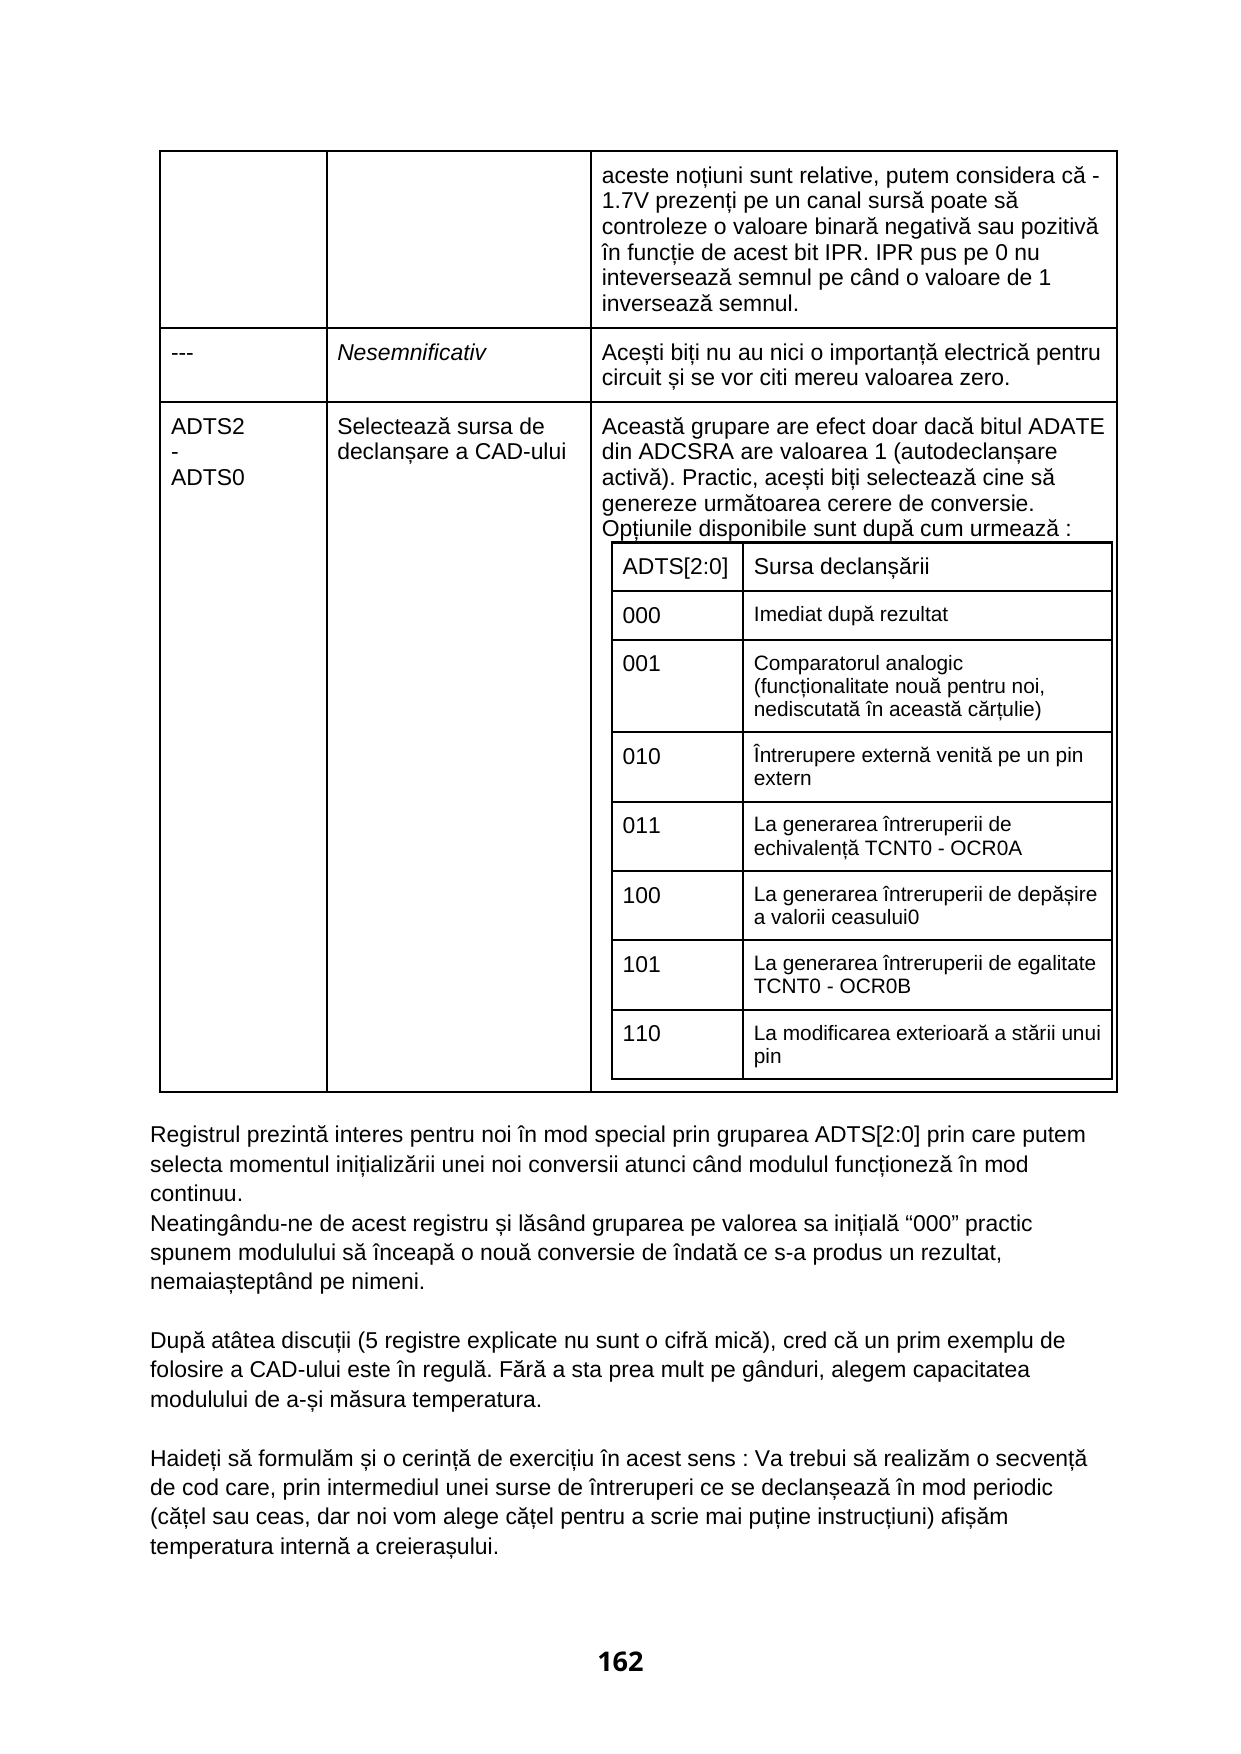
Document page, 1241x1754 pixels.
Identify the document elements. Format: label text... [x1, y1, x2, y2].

text Neatingându-ne de acest registru și lăsând gruparea pe valorea sa inițială “000” practic spunem modulului să înceapă o nouă conversie de îndată ce s-a produs un rezultat, nemaiașteptând pe nimeni. [150, 1210, 1091, 1294]
table_cell Această grupare are efect doar dacă bitul ADATE din ADCSRA are valoarea 1 (autodeclanșare activă). Practic, acești biți selectează cine să genereze următoarea cerere de conversie. Opțiunile disponibile sunt după cum urmează : [592, 403, 1116, 1091]
table_cell Selectează sursa de declanșare a CAD-ului [328, 403, 590, 1091]
table_cell Nesemnificativ [328, 329, 590, 401]
table_cell La generarea întreruperii de echivalență TCNT0 - OCR0A [744, 803, 1111, 870]
table_header Sursa declanșării [744, 544, 1111, 590]
table_cell --- [161, 329, 326, 401]
table_cell La generarea întreruperii de egalitate TCNT0 - OCR0B [744, 941, 1111, 1009]
table_cell Imediat după rezultat [744, 592, 1111, 638]
text După atâtea discuții (5 registre explicate nu sunt o cifră mică), cred că un prim exemplu de folosire a CAD-ului este în regulă. Fără a sta prea mult pe gânduri, alegem capacitatea modulului de a-și măsura temperatura. [150, 1328, 1091, 1412]
table_cell Întrerupere externă venită pe un pin extern [744, 733, 1111, 801]
table_cell 011 [613, 803, 742, 870]
table_cell La generarea întreruperii de depășire a valorii ceasului0 [744, 872, 1111, 939]
table_cell aceste noțiuni sunt relative, putem considera că -1.7V prezenți pe un canal sursă poate să controleze o valoare binară negativă sau pozitivă în funcție de acest bit IPR. IPR pus pe 0 nu inteversează semnul pe când o valoare de 1 inversează semnul. [592, 152, 1116, 327]
table_cell [328, 152, 590, 327]
table_header ADTS[2:0] [613, 544, 742, 590]
table_cell La modificarea exterioară a stării unui pin [744, 1011, 1111, 1078]
table_cell 100 [613, 872, 742, 939]
table_cell 101 [613, 941, 742, 1009]
text Haideți să formulăm și o cerință de exercițiu în acest sens : Va trebui să realizăm o secvență de cod care, prin intermediul unei surse de întreruperi ce se declanșează în mod periodic (cățel sau ceas, dar noi vom alege cățel pentru a scrie mai puține instrucțiuni) afișăm temperatura internă a creierașului. [150, 1445, 1091, 1559]
table_cell ADTS2 - ADTS0 [161, 403, 326, 1091]
table_cell [161, 152, 326, 327]
text Registrul prezintă interes pentru noi în mod special prin gruparea ADTS[2:0] prin care putem selecta momentul inițializării unei noi conversii atunci când modulul funcționeză în mod continuu. [150, 1122, 1091, 1206]
table_cell Acești biți nu au nici o importanță electrică pentru circuit și se vor citi mereu valoarea zero. [592, 329, 1116, 401]
table_cell 001 [613, 641, 742, 731]
table_cell 000 [613, 592, 742, 638]
table_cell 010 [613, 733, 742, 801]
table_cell 110 [613, 1011, 742, 1078]
table_cell Comparatorul analogic (funcționalitate nouă pentru noi, nediscutată în această cărțulie) [744, 641, 1111, 731]
